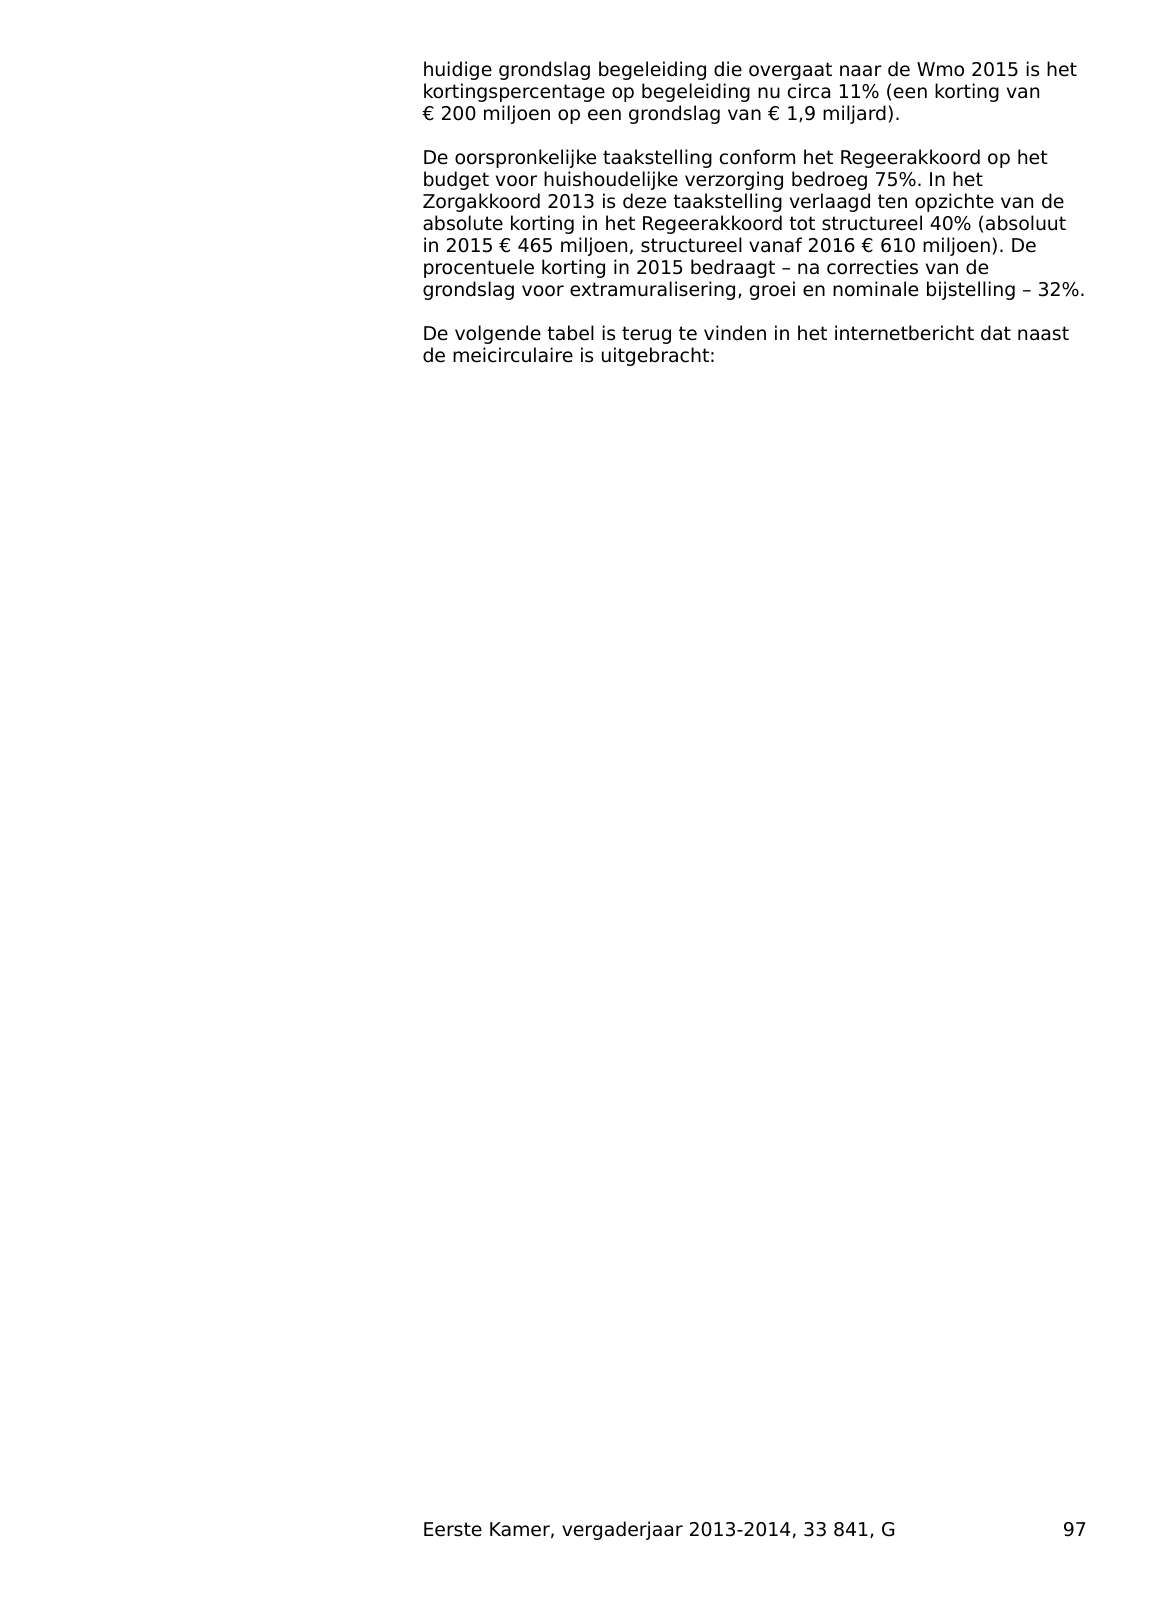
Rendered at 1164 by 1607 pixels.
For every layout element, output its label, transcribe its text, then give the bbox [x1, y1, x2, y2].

text huidige grondslag begeleiding die overgaat naar de Wmo 2015 is het kortingspercentage op begeleiding nu circa 11% (een korting van € 200 miljoen op een grondslag van € 1,9 miljard). [422, 59, 1087, 125]
text De oorspronkelijke taakstelling conform het Regeerakkoord op het budget voor huishoudelijke verzorging bedroeg 75%. In het Zorgakkoord 2013 is deze taakstelling verlaagd ten opzichte van de absolute korting in het Regeerakkoord tot structureel 40% (absoluut in 2015 € 465 miljoen, structureel vanaf 2016 € 610 miljoen). De procentuele korting in 2015 bedraagt – na correcties van de grondslag voor extramuralisering, groei en nominale bijstelling – 32%. [422, 147, 1087, 301]
text De volgende tabel is terug te vinden in het internetbericht dat naast de meicirculaire is uitgebracht: [422, 323, 1087, 367]
